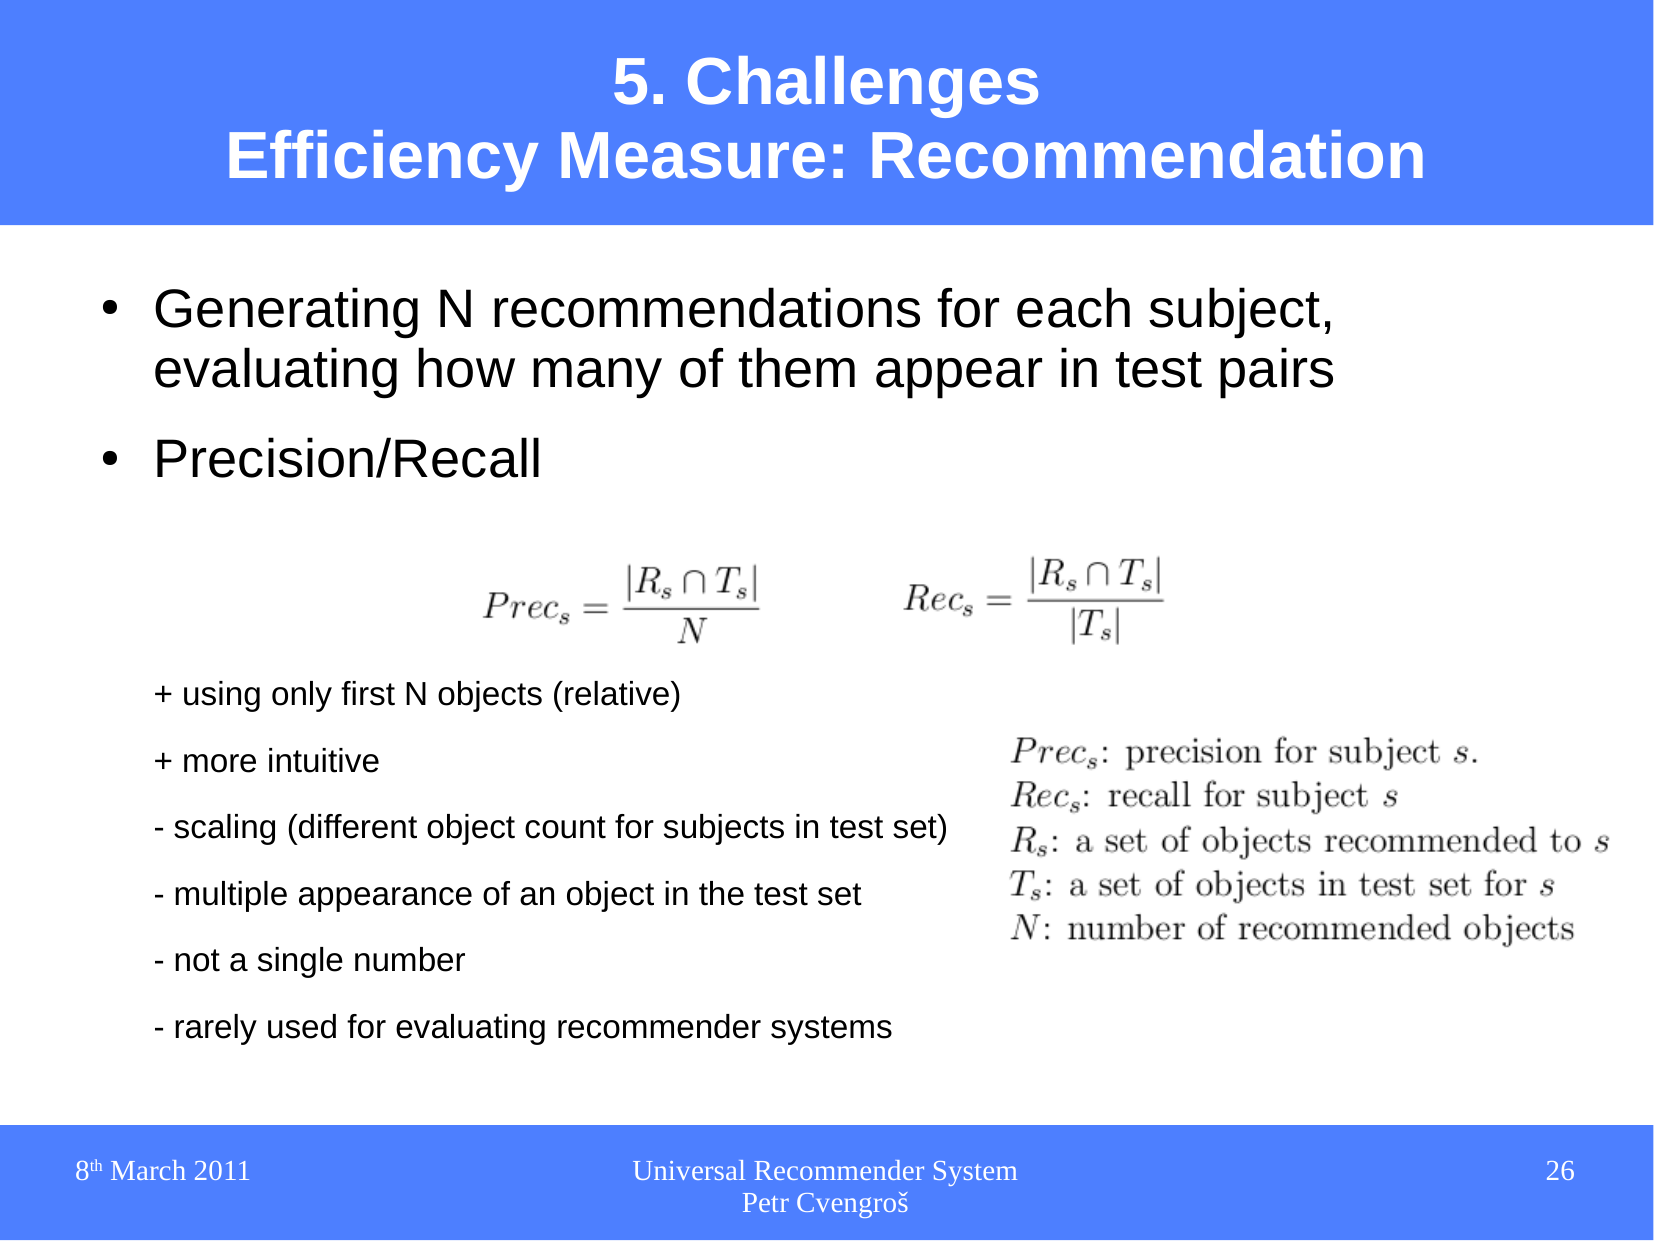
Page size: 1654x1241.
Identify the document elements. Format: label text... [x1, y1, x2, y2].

picture [997, 730, 1625, 963]
title 5. Challenges Efficiency Measure: Recommendation [82, 32, 1571, 205]
picture [455, 542, 775, 664]
picture [885, 553, 1188, 656]
list Generating N recommendations for each subject, evaluating how many of them appear in test pairs Precision/Recall + using only first N objects (relative) + more intuitive - scaling (different object count for subjects in test set) - multiple appearance of an object in the test set - not a single number - rarely used for evaluating recommender systems [82, 278, 1571, 1103]
